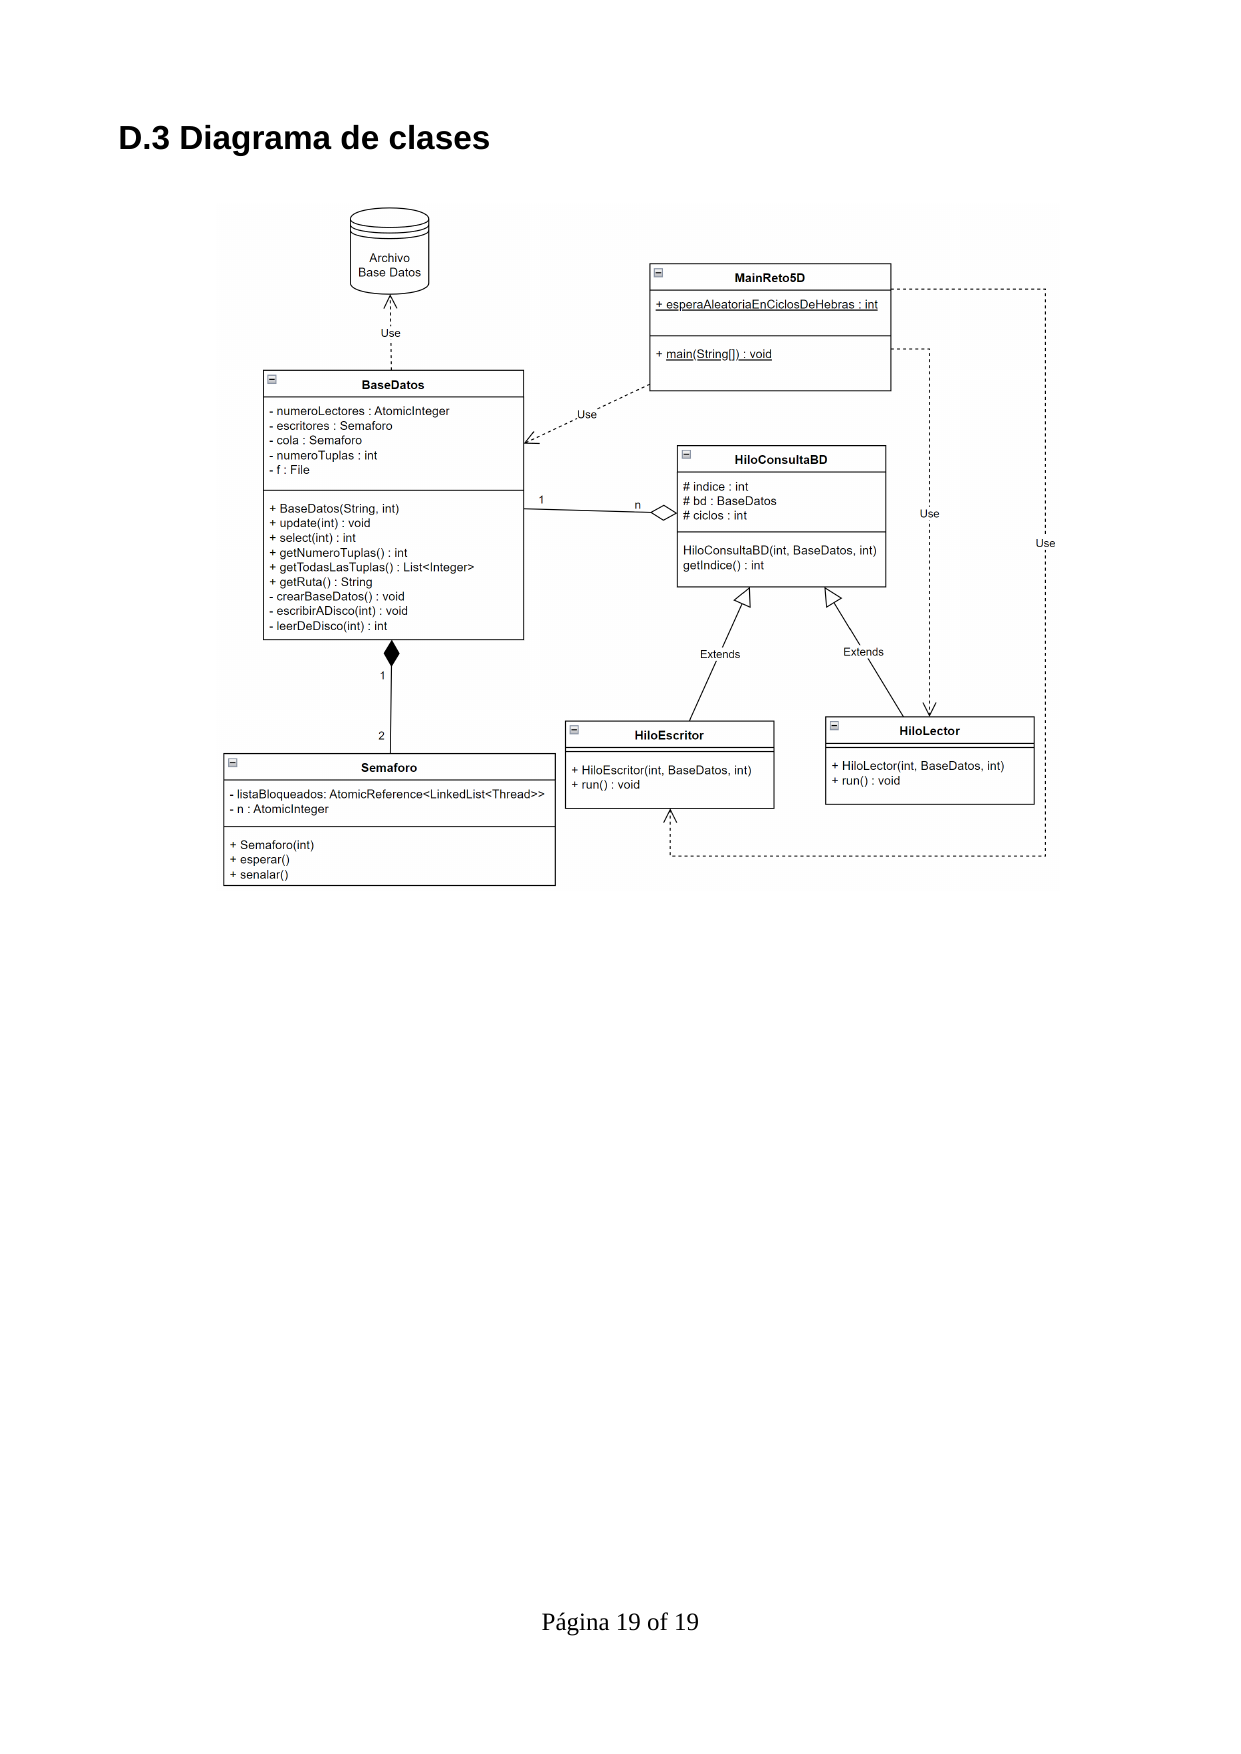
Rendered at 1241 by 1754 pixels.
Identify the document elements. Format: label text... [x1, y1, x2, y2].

subtitle D.3 Diagrama de clases [118, 118, 1122, 157]
picture [216, 203, 1060, 891]
